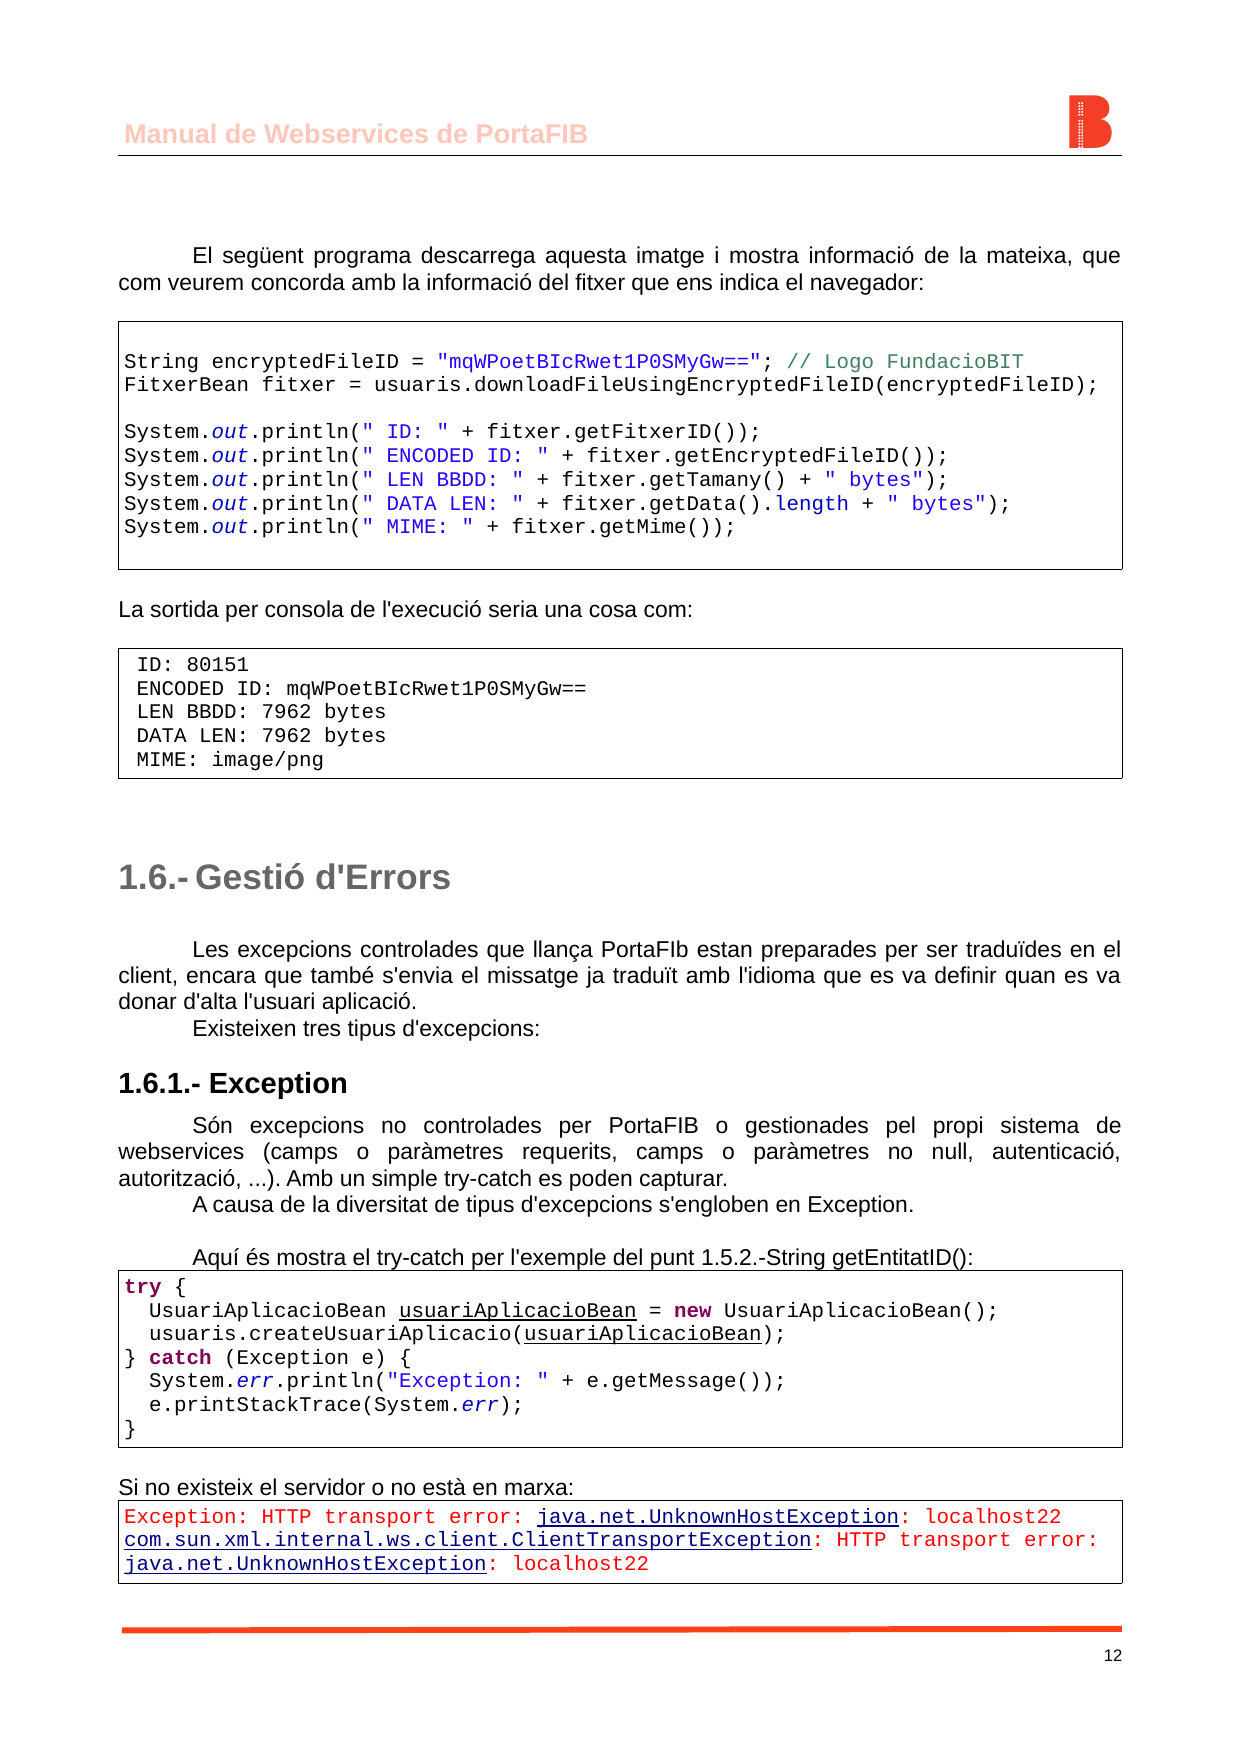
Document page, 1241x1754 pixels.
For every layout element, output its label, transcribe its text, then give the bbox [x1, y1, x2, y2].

text A causa de la diversitat de tipus d'excepcions s'engloben en Exception. [118, 1191, 1122, 1217]
text Aquí és mostra el try-catch per l'exemple del punt 1.5.2.-String getEntitatID(): [118, 1244, 1122, 1270]
table_header try { UsuariAplicacioBean usuariAplicacioBean = new UsuariAplicacioBean(); usuaris.createUsuariAplicacio(usuariAplicacioBean); } catch (Exception e) { System.err.println("Exception: " + e.getMessage()); e.printStackTrace(System.err); } [119, 1271, 1122, 1447]
text Són excepcions no controlades per PortaFIB o gestionades pel propi sistema de webservices (camps o paràmetres requerits, camps o paràmetres no null, autenticació, autorització, ...). Amb un simple try-catch es poden capturar. [118, 1112, 1122, 1191]
text Existeixen tres tipus d'excepcions: [118, 1014, 1122, 1041]
text Si no existeix el servidor o no està en marxa: [118, 1474, 1122, 1500]
table_header Exception: HTTP transport error: java.net.UnknownHostException: localhost22 com.sun.xml.internal.ws.client.ClientTransportException: HTTP transport error: java.net.UnknownHostException: localhost22 [119, 1501, 1122, 1582]
subtitle Gestió d'Errors [118, 856, 1122, 897]
text La sortida per consola de l'execució seria una cosa com: [118, 596, 1122, 622]
subtitle Exception [118, 1066, 1122, 1099]
picture [1063, 94, 1117, 150]
table_header String encryptedFileID = "mqWPoetBIcRwet1P0SMyGw=="; // Logo FundacioBIT FitxerBean fitxer = usuaris.downloadFileUsingEncryptedFileID(encryptedFileID); System.out.println(" ID: " + fitxer.getFitxerID()); System.out.println(" ENCODED ID: " + fitxer.getEncryptedFileID()); System.out.println(" LEN BBDD: " + fitxer.getTamany() + " bytes"); System.out.println(" DATA LEN: " + fitxer.getData().length + " bytes"); System.out.println(" MIME: " + fitxer.getMime()); [119, 322, 1122, 569]
text Les excepcions controlades que llança PortaFIb estan preparades per ser traduïdes en el client, encara que també s'envia el missatge ja traduït amb l'idioma que es va definir quan es va donar d'alta l'usuari aplicació. [118, 936, 1122, 1014]
text El següent programa descarrega aquesta imatge i mostra informació de la mateixa, que com veurem concorda amb la informació del fitxer que ens indica el navegador: [118, 242, 1122, 295]
table_header ID: 80151 ENCODED ID: mqWPoetBIcRwet1P0SMyGw== LEN BBDD: 7962 bytes DATA LEN: 7962 bytes MIME: image/png [119, 649, 1122, 778]
